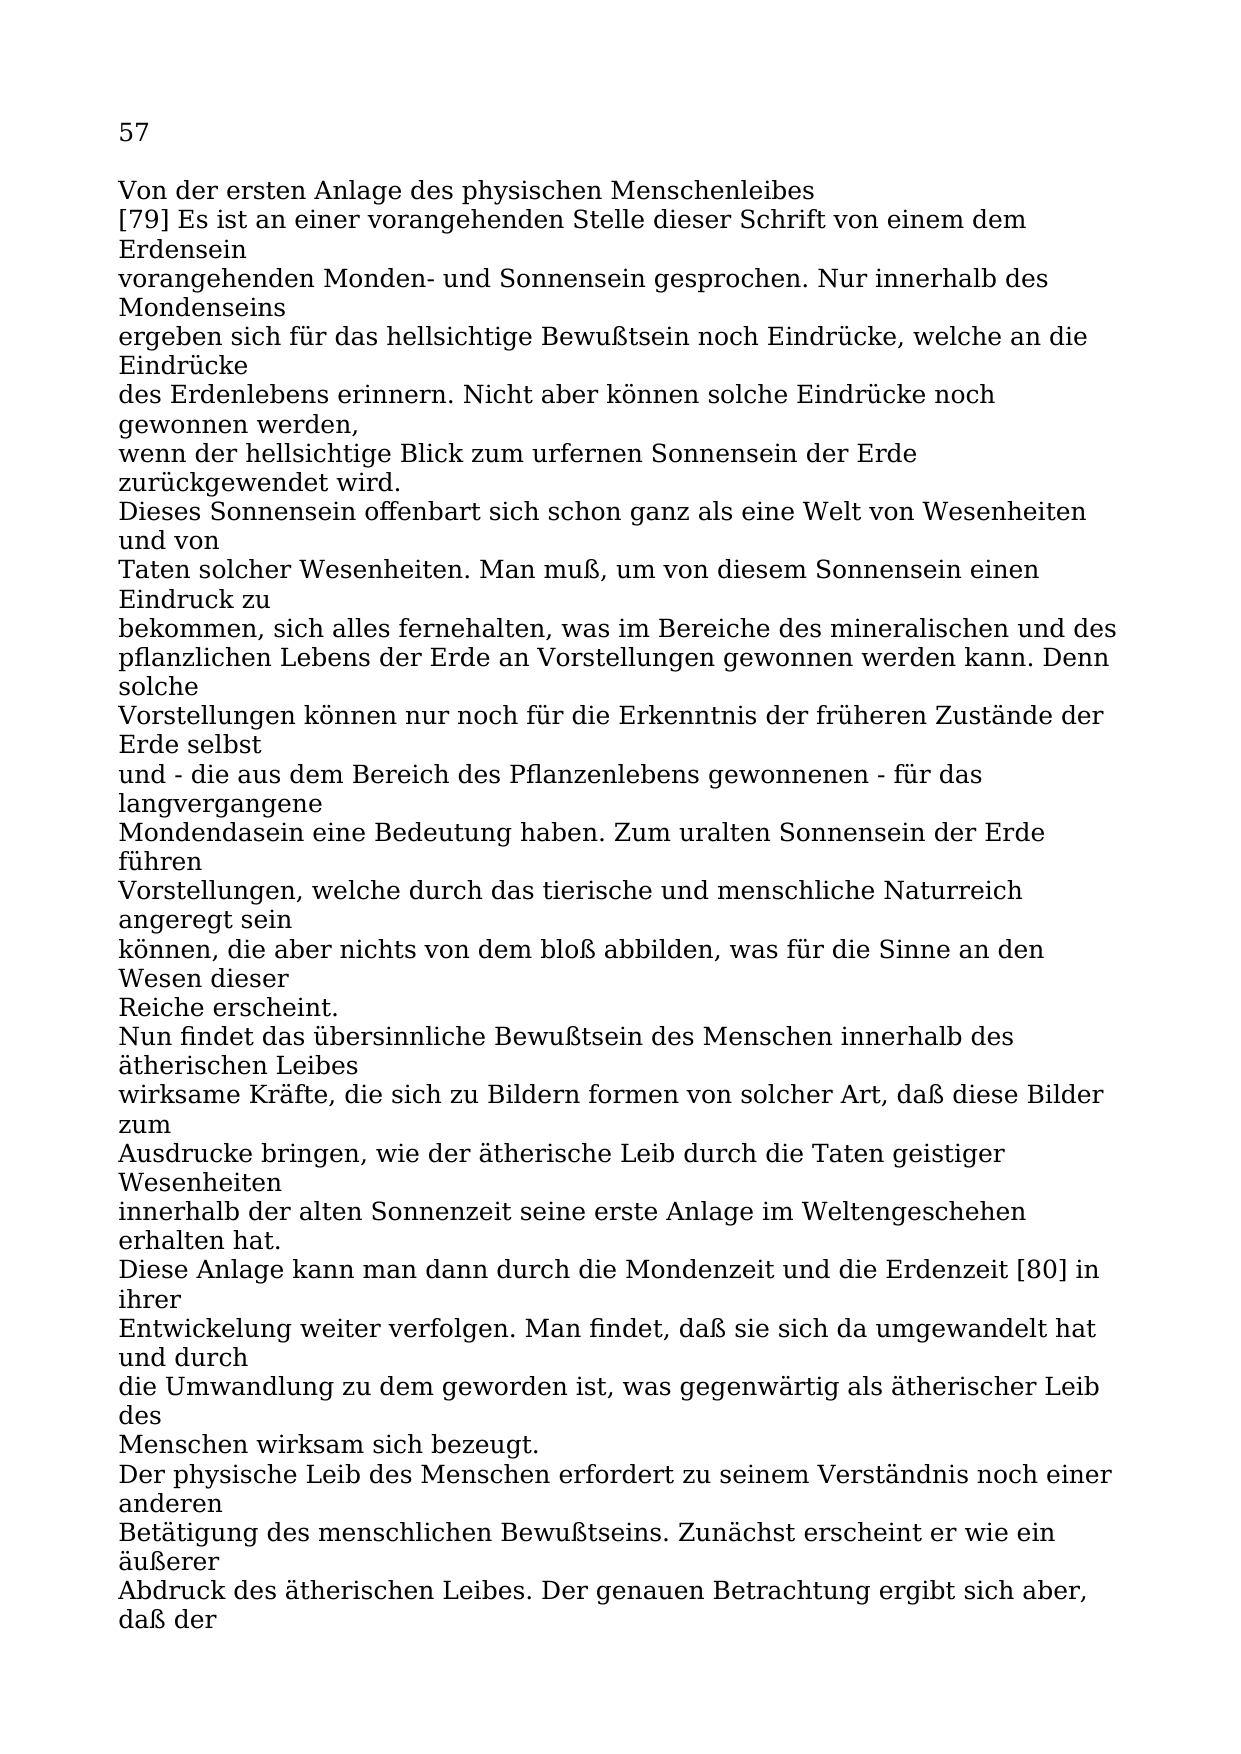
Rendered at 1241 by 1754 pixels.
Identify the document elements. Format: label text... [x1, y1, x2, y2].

text ergeben sich für das hellsichtige Bewußtsein noch Eindrücke, welche an die Eindrücke [118, 322, 1122, 381]
text Der physische Leib des Menschen erfordert zu seinem Verständnis noch einer anderen [118, 1460, 1122, 1518]
text Reiche erscheint. [118, 993, 1122, 1022]
text innerhalb der alten Sonnenzeit seine erste Anlage im Weltengeschehen erhalten hat. [118, 1197, 1122, 1256]
text Entwickelung weiter verfolgen. Man findet, daß sie sich da umgewandelt hat und durch [118, 1314, 1122, 1372]
text Ausdrucke bringen, wie der ätherische Leib durch die Taten geistiger Wesenheiten [118, 1139, 1122, 1197]
text 57 [118, 118, 1122, 147]
text Taten solcher Wesenheiten. Man muß, um von diesem Sonnensein einen Eindruck zu [118, 556, 1122, 614]
text Vorstellungen, welche durch das tierische und menschliche Naturreich angeregt sein [118, 876, 1122, 935]
text Vorstellungen können nur noch für die Erkenntnis der früheren Zustände der Erde selbst [118, 701, 1122, 760]
text Von der ersten Anlage des physischen Menschenleibes [118, 176, 1122, 206]
text wirksame Kräfte, die sich zu Bildern formen von solcher Art, daß diese Bilder zum [118, 1081, 1122, 1139]
text bekommen, sich alles fernehalten, was im Bereiche des mineralischen und des [118, 614, 1122, 643]
text Betätigung des menschlichen Bewußtseins. Zunächst erscheint er wie ein äußerer [118, 1518, 1122, 1576]
text vorangehenden Monden- und Sonnensein gesprochen. Nur innerhalb des Mondenseins [118, 264, 1122, 322]
text pflanzlichen Lebens der Erde an Vorstellungen gewonnen werden kann. Denn solche [118, 643, 1122, 701]
text Mondendasein eine Bedeutung haben. Zum uralten Sonnensein der Erde führen [118, 818, 1122, 876]
text Menschen wirksam sich bezeugt. [118, 1431, 1122, 1460]
text und - die aus dem Bereich des Pflanzenlebens gewonnenen - für das langvergangene [118, 760, 1122, 818]
text Abdruck des ätherischen Leibes. Der genauen Betrachtung ergibt sich aber, daß der [118, 1576, 1122, 1635]
text Nun findet das übersinnliche Bewußtsein des Menschen innerhalb des ätherischen Leibes [118, 1022, 1122, 1081]
text die Umwandlung zu dem geworden ist, was gegenwärtig als ätherischer Leib des [118, 1372, 1122, 1431]
text [79] Es ist an einer vorangehenden Stelle dieser Schrift von einem dem Erdensein [118, 206, 1122, 264]
text des Erdenlebens erinnern. Nicht aber können solche Eindrücke noch gewonnen werden, [118, 381, 1122, 439]
text Diese Anlage kann man dann durch die Mondenzeit und die Erdenzeit [80] in ihrer [118, 1256, 1122, 1314]
text wenn der hellsichtige Blick zum urfernen Sonnensein der Erde zurückgewendet wird. [118, 439, 1122, 497]
text Dieses Sonnensein offenbart sich schon ganz als eine Welt von Wesenheiten und von [118, 497, 1122, 556]
text können, die aber nichts von dem bloß abbilden, was für die Sinne an den Wesen dieser [118, 935, 1122, 993]
